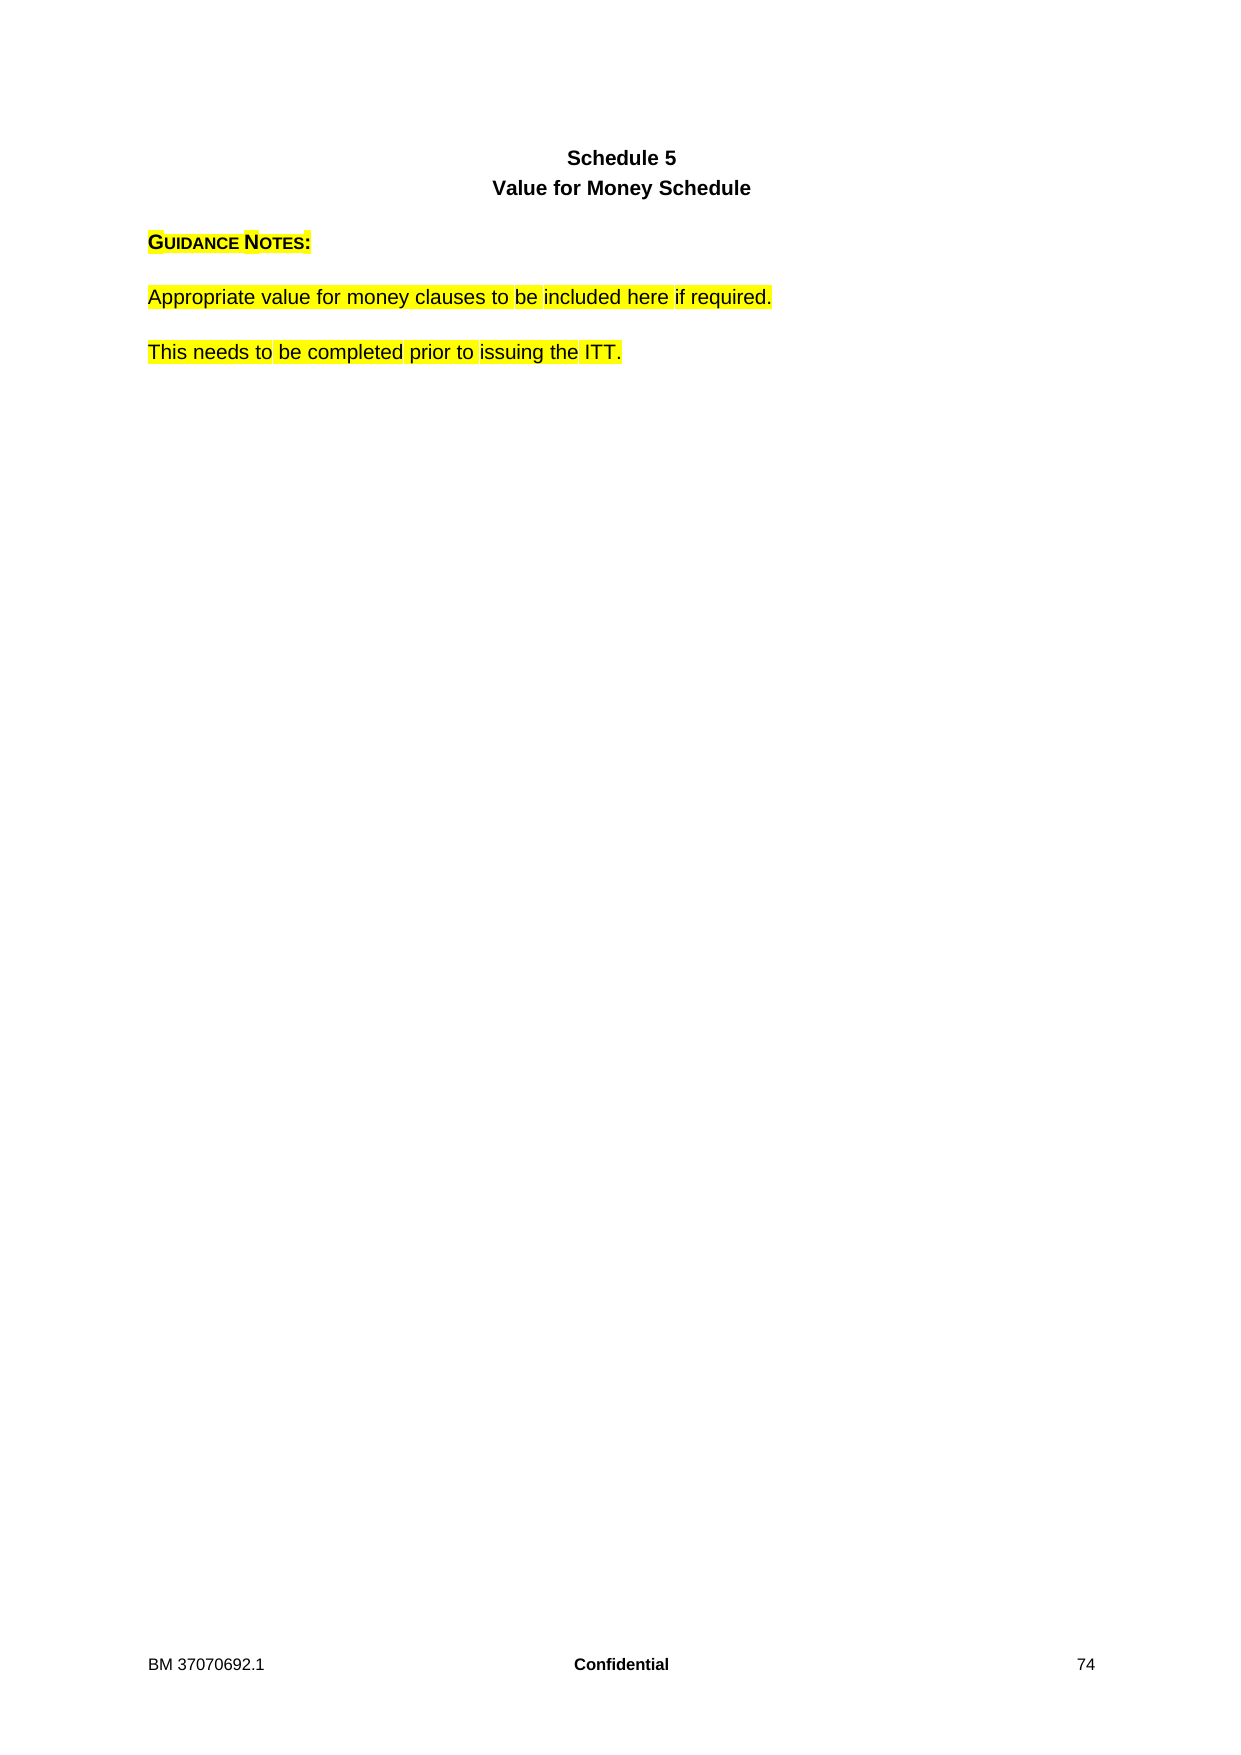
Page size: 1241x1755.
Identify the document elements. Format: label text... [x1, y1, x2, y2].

text Value for Money Schedule [491, 175, 752, 199]
subtitle Schedule 5 [491, 145, 752, 169]
text GUIDANCE NOTES: [148, 230, 1107, 254]
text This needs to be completed prior to issuing the ITT. [148, 340, 1107, 364]
text Appropriate value for money clauses to be included here if required. [148, 285, 1107, 309]
